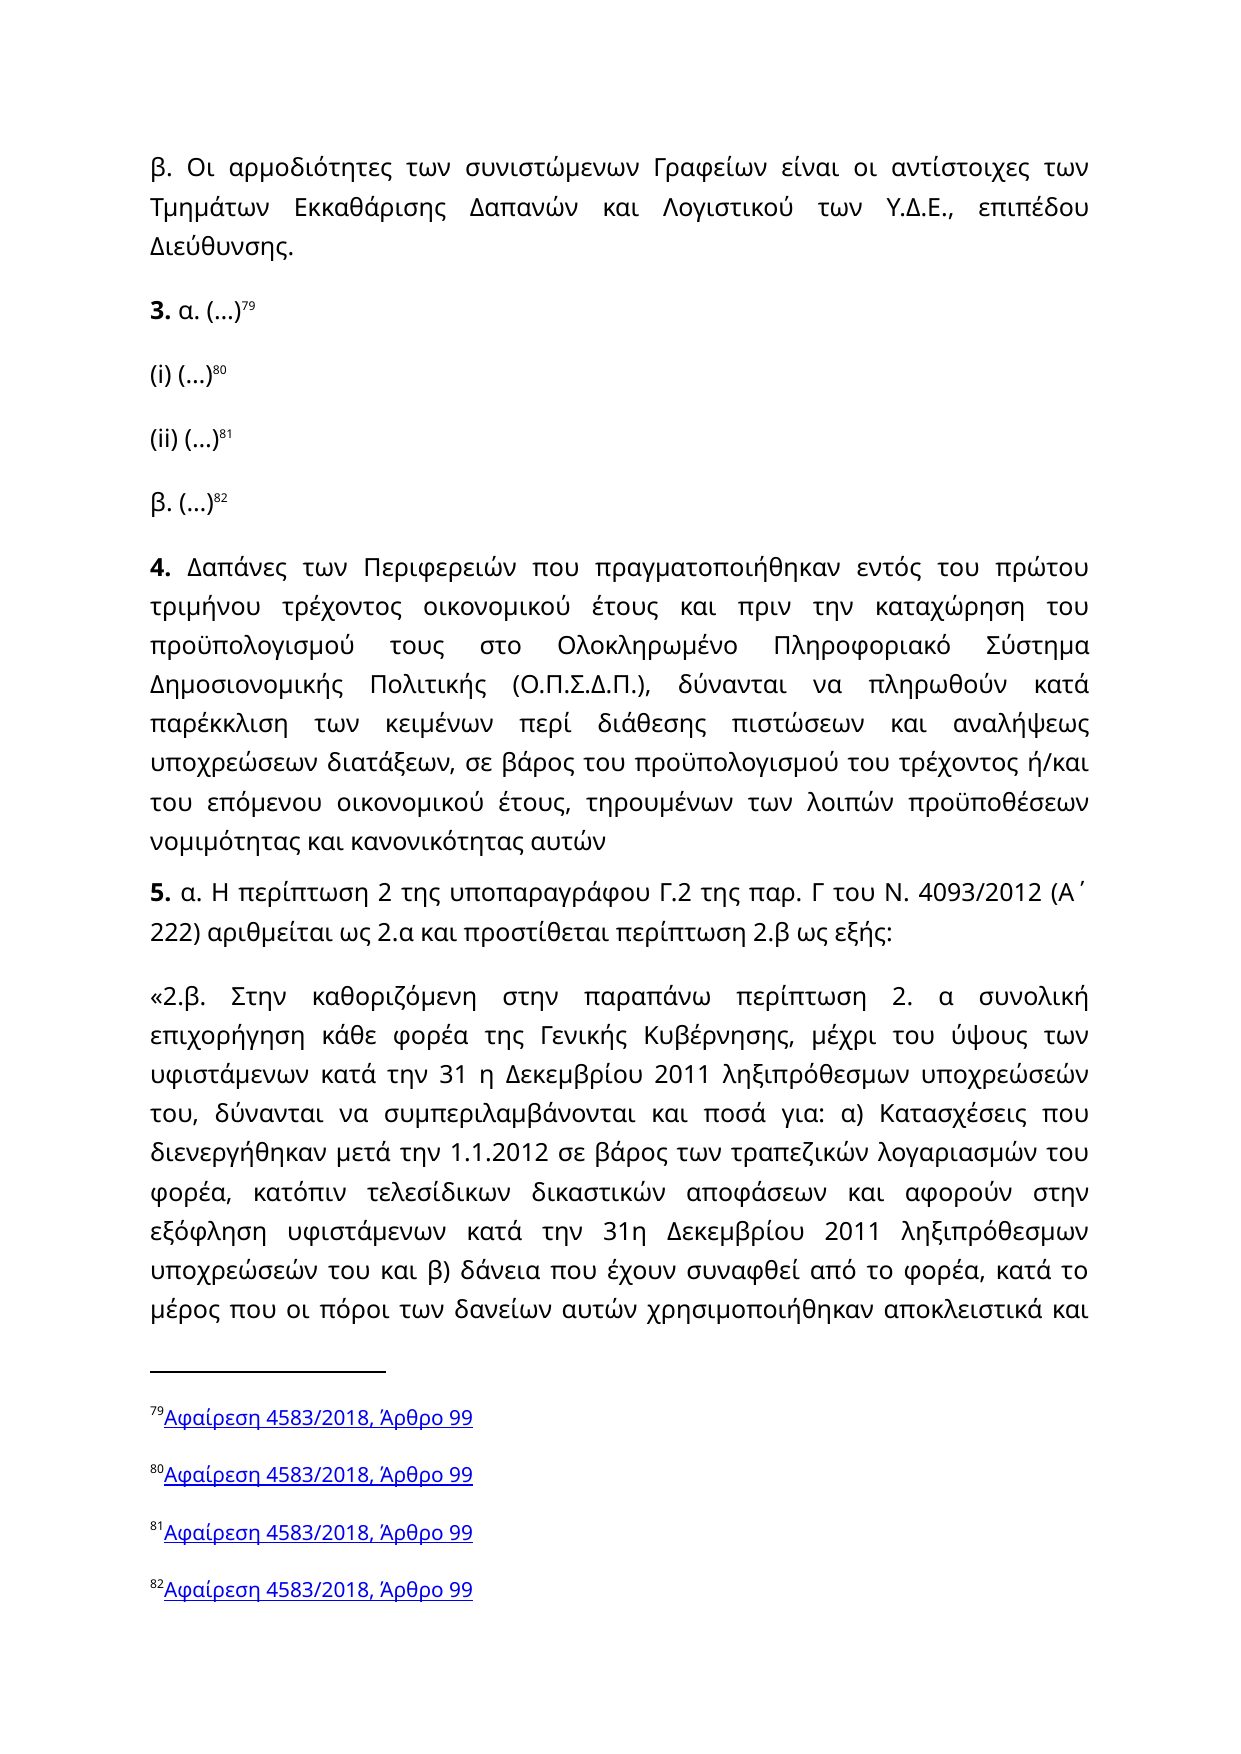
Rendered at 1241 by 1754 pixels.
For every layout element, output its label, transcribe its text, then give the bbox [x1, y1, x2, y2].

text 3. α. (…) [150, 292, 1090, 327]
text 5. α. Η περίπτωση 2 της υποπαραγράφου Γ.2 της παρ. Γ του Ν. 4093/2012 (Α΄ 222) αριθμείται ως 2.α και προστίθεται περίπτωση 2.β ως εξής: [150, 875, 1090, 948]
text «2.β. Στην καθοριζόμενη στην παραπάνω περίπτωση 2. α συνολική επιχορήγηση κάθε φορέα της Γενικής Κυβέρνησης, μέχρι του ύψους των υφιστάμενων κατά την 31 η Δεκεμβρίου 2011 ληξιπρόθεσμων υποχρεώσεών του, δύνανται να συμπεριλαμβάνονται και ποσά για: α) Κατασχέσεις που διενεργήθηκαν μετά την 1.1.2012 σε βάρος των τραπεζικών λογαριασμών του φορέα, κατόπιν τελεσίδικων δικαστικών αποφάσεων και αφορούν στην εξόφληση υφιστάμενων κατά την 31η Δεκεμβρίου 2011 ληξιπρόθεσμων υποχρεώσεών του και β) δάνεια που έχουν συναφθεί από το φορέα, κατά το μέρος που οι πόροι των δανείων αυτών χρησιμοποιήθηκαν αποκλειστικά και [150, 978, 1090, 1326]
text Αφαίρεση 4583/2018, Άρθρο 99 [150, 1403, 1090, 1431]
text Αφαίρεση 4583/2018, Άρθρο 99 [150, 1460, 1090, 1489]
text 4. Δαπάνες των Περιφερειών που πραγματοποιήθηκαν εντός του πρώτου τριμήνου τρέχοντος οικονομικού έτους και πριν την καταχώρηση του προϋπολογισμού τους στο Ολοκληρωμένο Πληροφοριακό Σύστημα Δημοσιονομικής Πολιτικής (Ο.Π.Σ.Δ.Π.), δύνανται να πληρωθούν κατά παρέκκλιση των κειμένων περί διάθεσης πιστώσεων και αναλήψεως υποχρεώσεων διατάξεων, σε βάρος του προϋπολογισμού του τρέχοντος ή/και του επόμενου οικονομικού έτους, τηρουμένων των λοιπών προϋποθέσεων νομιμότητας και κανονικότητας αυτών [150, 549, 1090, 857]
text Αφαίρεση 4583/2018, Άρθρο 99 [150, 1518, 1090, 1546]
text (ii) (…) [150, 421, 1090, 455]
text β. (…) [150, 485, 1090, 519]
text β. Οι αρμοδιότητες των συνιστώμενων Γραφείων είναι οι αντίστοιχες των Τμημάτων Εκκαθάρισης Δαπανών και Λογιστικού των Υ.Δ.Ε., επιπέδου Διεύθυνσης. [150, 150, 1090, 262]
text (i) (…) [150, 357, 1090, 391]
text Αφαίρεση 4583/2018, Άρθρο 99 [150, 1576, 1090, 1604]
